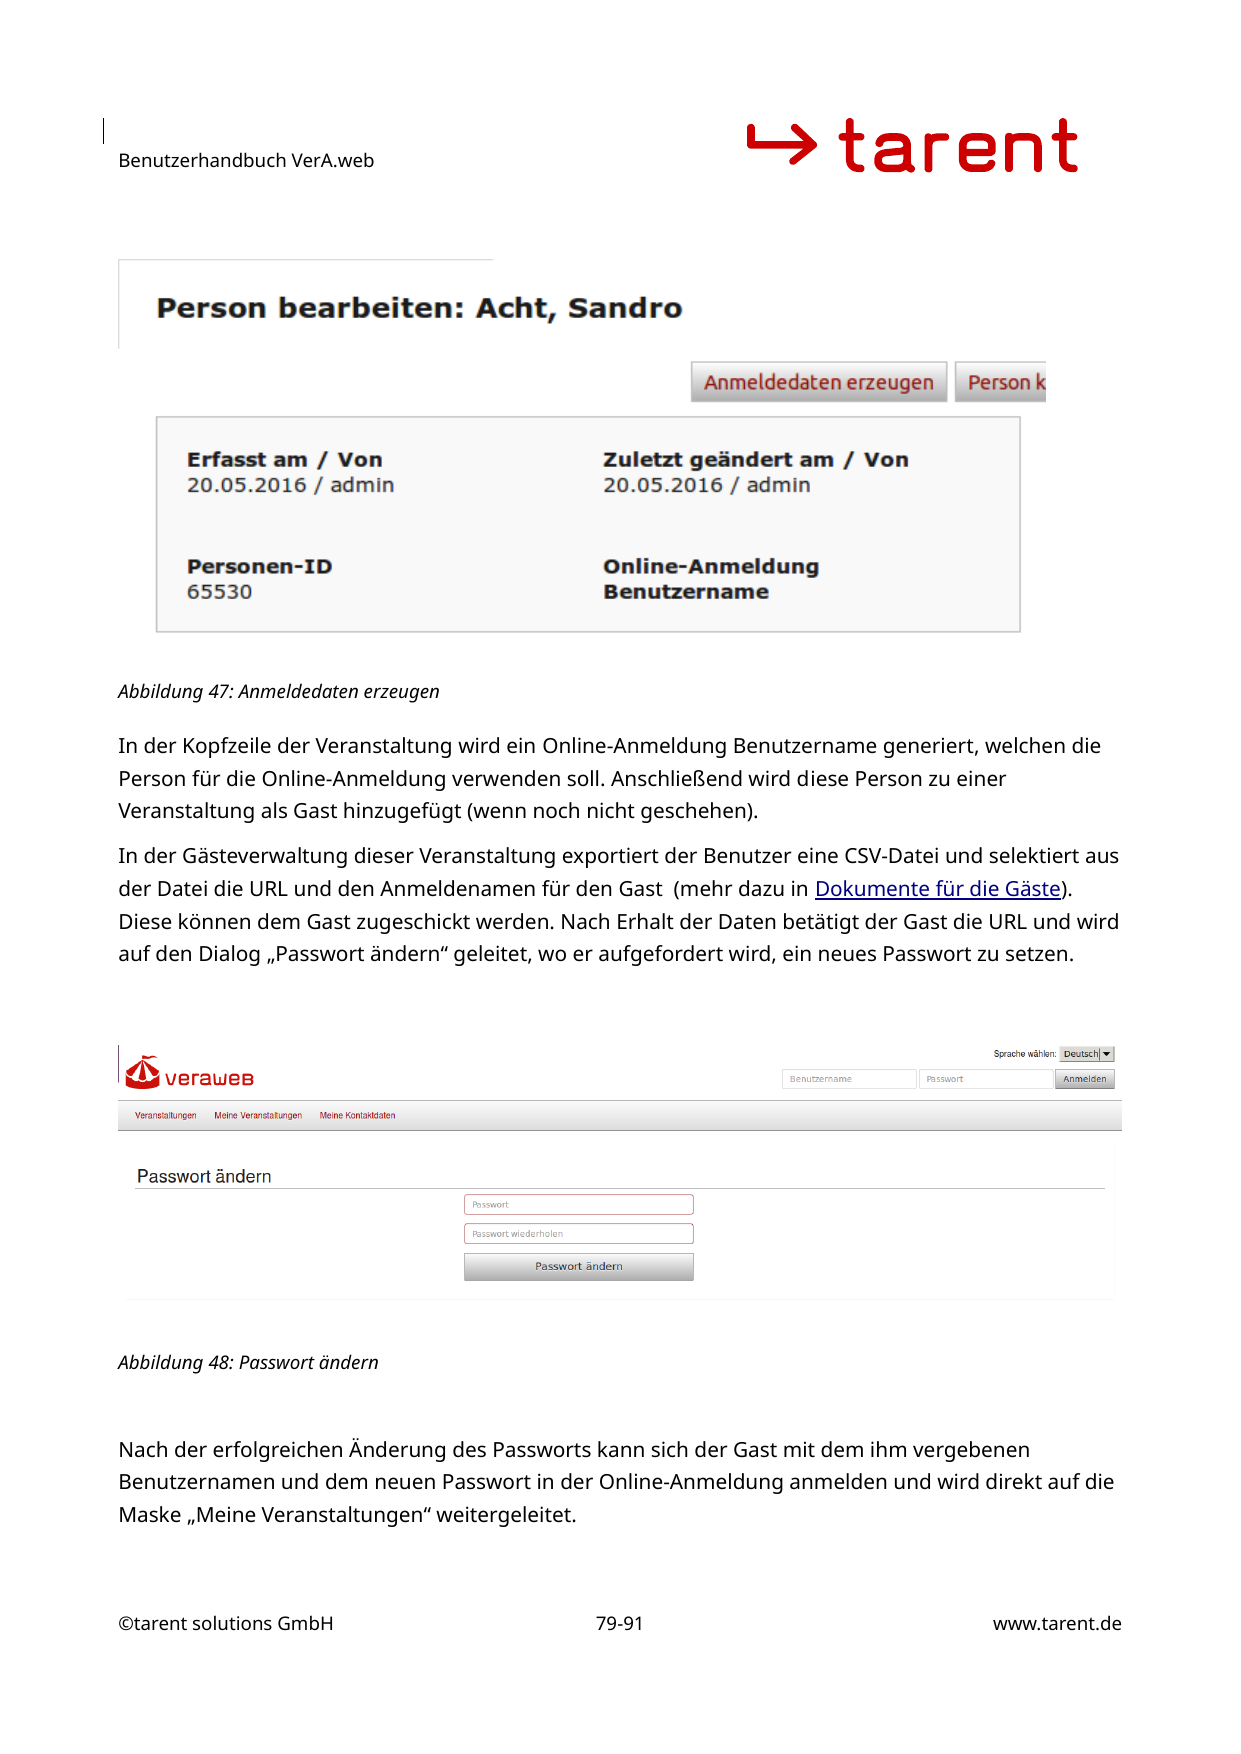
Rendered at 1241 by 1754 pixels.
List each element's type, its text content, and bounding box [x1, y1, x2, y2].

picture [118, 259, 1046, 651]
text Abbildung 48: Passwort ändern [118, 1322, 1122, 1374]
text [118, 232, 1122, 260]
text Nach der erfolgreichen Änderung des Passworts kann sich der Gast mit dem ihm vergebenen Benutzernamen und dem neuen Passwort in der Online-Anmeldung anmelden und wird direkt auf die Maske „Meine Veranstaltungen“ weitergeleitet. [118, 1435, 1122, 1528]
picture [118, 1045, 1122, 1322]
text In der Gästeverwaltung dieser Veranstaltung exportiert der Benutzer eine CSV-Datei und selektiert aus der Datei die URL und den Anmeldenamen für den Gast (mehr dazu in Dokumente für die Gäste). Diese können dem Gast zugeschickt werden. Nach Erhalt der Daten betätigt der Gast die URL und wird auf den Dialog „Passwort ändern“ geleitet, wo er aufgefordert wird, ein neues Passwort zu setzen. [118, 842, 1122, 968]
text In der Kopfzeile der Veranstaltung wird ein Online-Anmeldung Benutzername generiert, welchen die Person für die Online-Anmeldung verwenden soll. Anschließend wird diese Person zu einer Veranstaltung als Gast hinzugefügt (wenn noch nicht geschehen). [118, 703, 1122, 825]
text Abbildung 47: Anmeldedaten erzeugen [118, 651, 1122, 703]
